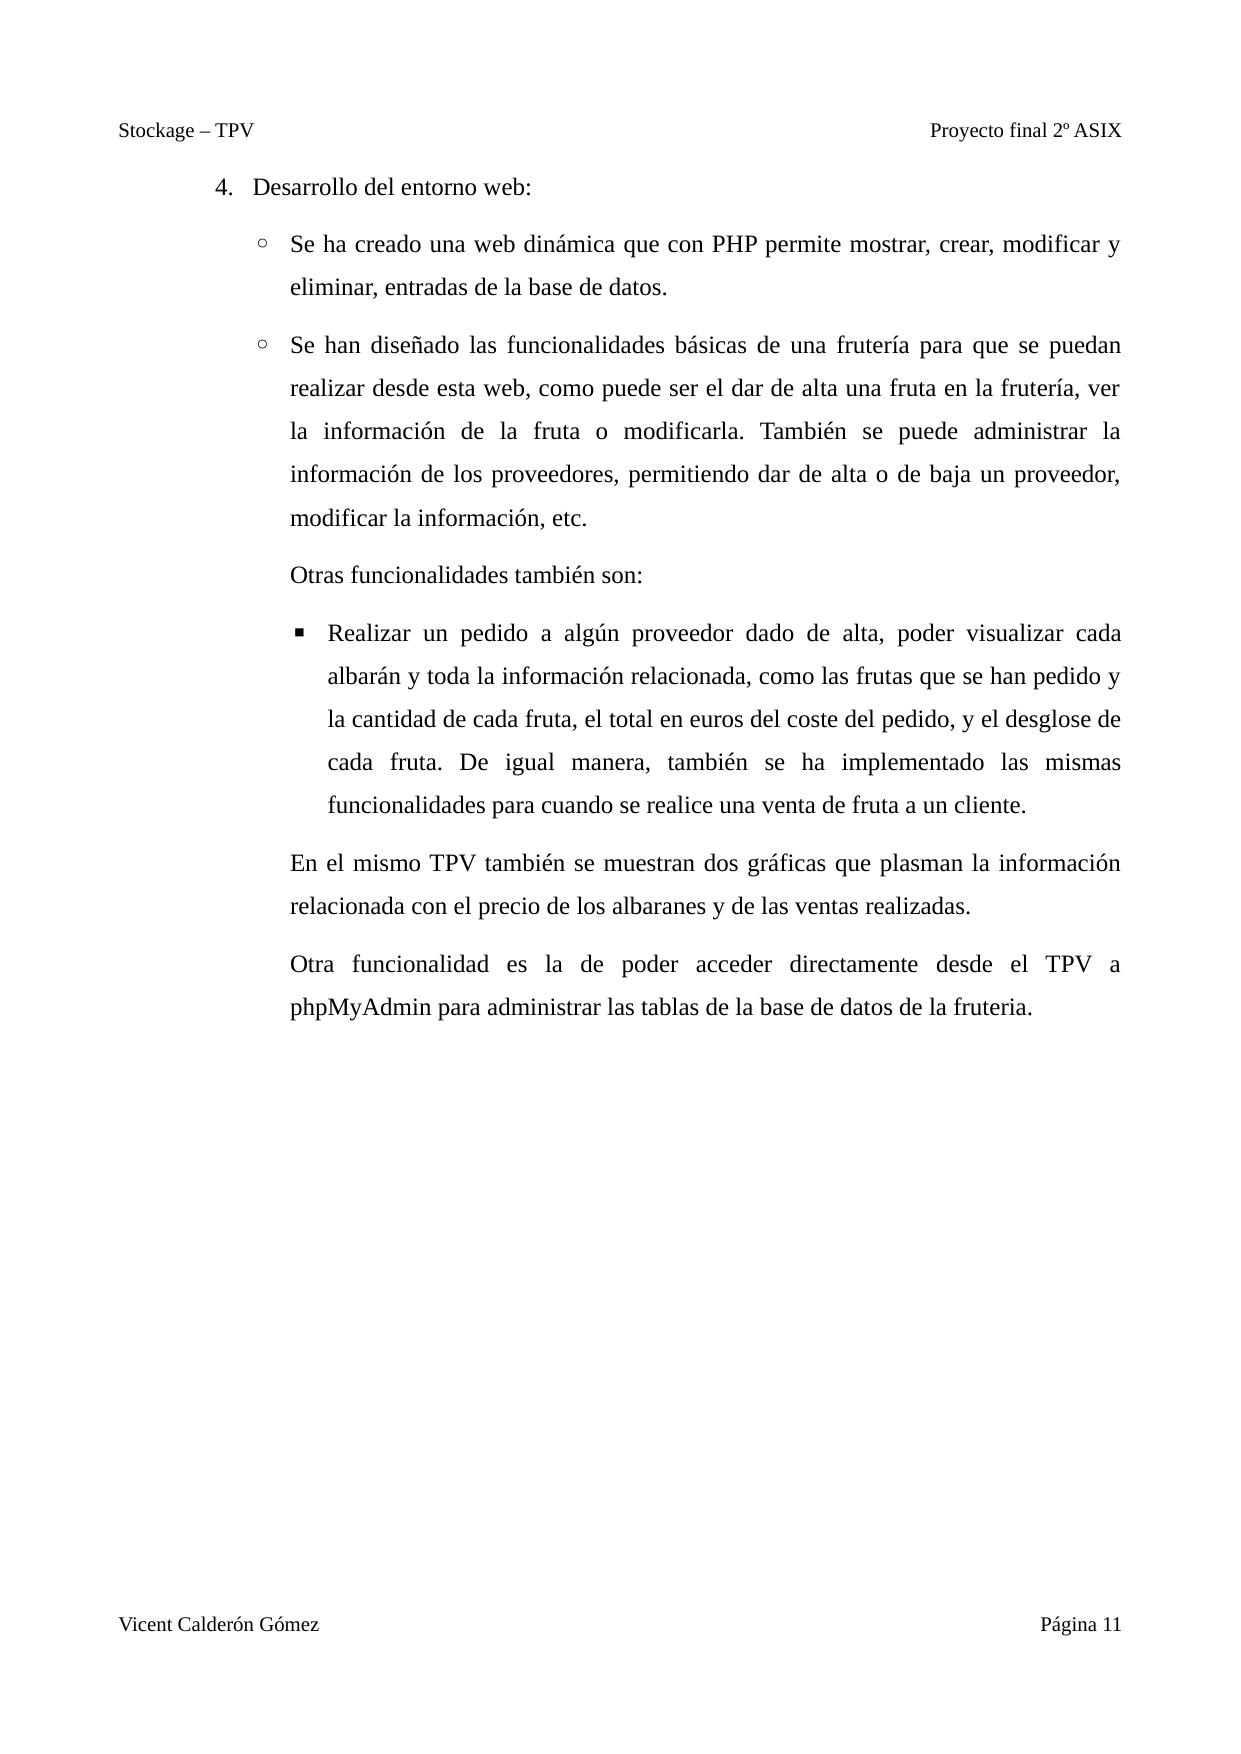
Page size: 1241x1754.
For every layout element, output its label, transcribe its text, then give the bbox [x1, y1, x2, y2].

list Se han diseñado las funcionalidades básicas de una frutería para que se puedan realizar desde esta web, como puede ser el dar de alta una fruta en la frutería, ver la información de la fruta o modificarla. También se puede administrar la información de los proveedores, permitiendo dar de alta o de baja un proveedor, modificar la información, etc. [252, 330, 1122, 531]
list Otra funcionalidad es la de poder acceder directamente desde el TPV a phpMyAdmin para administrar las tablas de la base de datos de la fruteria. [252, 949, 1122, 1021]
list En el mismo TPV también se muestran dos gráficas que plasman la información relacionada con el precio de los albaranes y de las ventas realizadas. [252, 848, 1122, 920]
list Otras funcionalidades también son: [252, 560, 1122, 589]
list Se ha creado una web dinámica que con PHP permite mostrar, crear, modificar y eliminar, entradas de la base de datos. [252, 229, 1122, 301]
list Desarrollo del entorno web: [215, 172, 1122, 200]
list Realizar un pedido a algún proveedor dado de alta, poder visualizar cada albarán y toda la información relacionada, como las frutas que se han pedido y la cantidad de cada fruta, el total en euros del coste del pedido, y el desglose de cada fruta. De igual manera, también se ha implementado las mismas funcionalidades para cuando se realice una venta de fruta a un cliente. [290, 618, 1122, 819]
